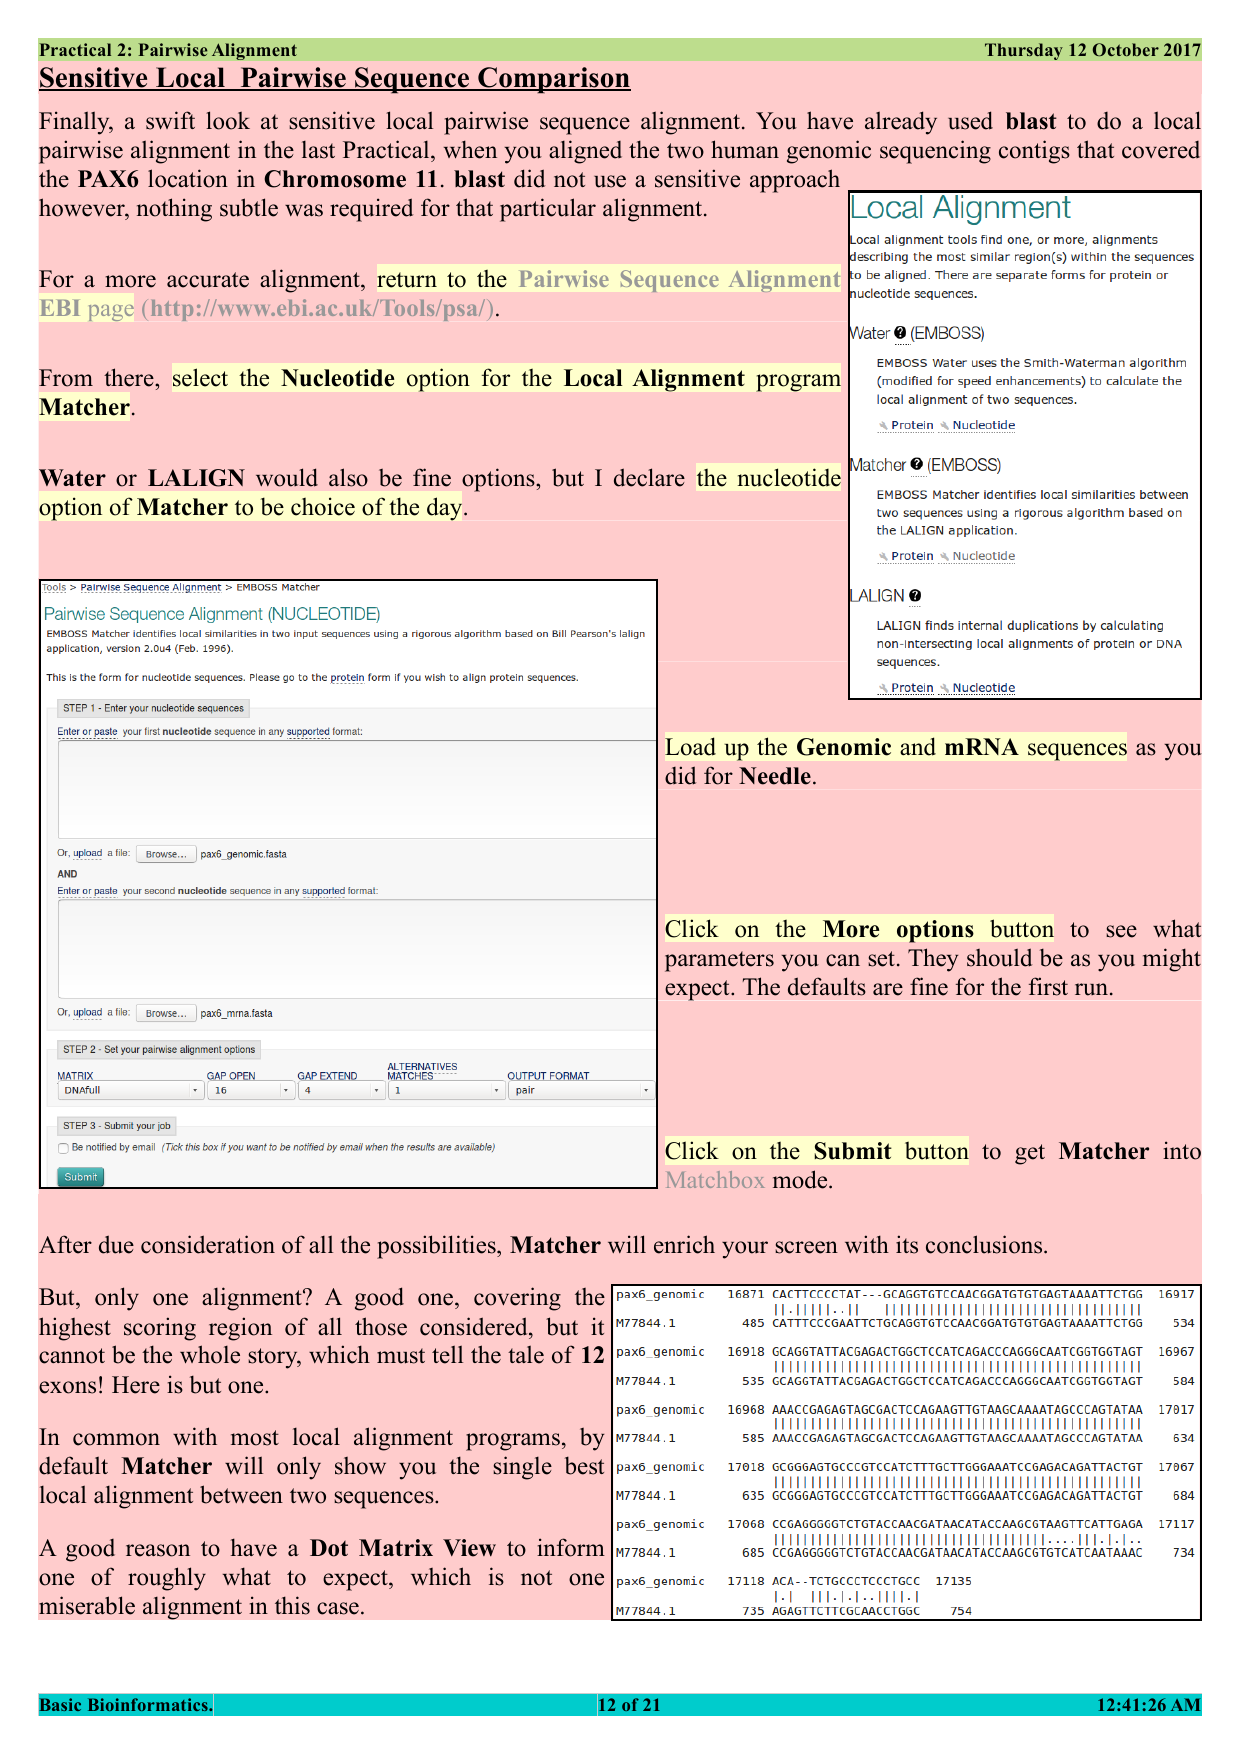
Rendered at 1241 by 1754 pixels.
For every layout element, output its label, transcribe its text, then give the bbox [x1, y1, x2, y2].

text Load up the Genomic and mRNA sequences as you did for Needle. [658, 732, 1202, 790]
picture [850, 193, 1200, 698]
text Sensitive Local Pairwise Sequence Comparison [38, 61, 1202, 94]
text From there, select the Nucleotide option for the Local Alignment program Matcher. [38, 363, 847, 421]
text Finally, a swift look at sensitive local pairwise sequence alignment. You have already used blast to do a local pairwise alignment in the last Practical, when you aligned the two human genomic sequencing contigs that covered the PAX6 location in Chromosome 11. blast did not use a sensitive approach however, nothing subtle was required for that particular alignment. [38, 106, 1202, 700]
picture [613, 1286, 1200, 1619]
picture [41, 581, 656, 1187]
text Water or LALIGN would also be fine options, but I declare the nucleotide option of Matcher to be choice of the day. [38, 462, 847, 521]
text Click on the Submit button to get Matcher into Matchbox mode. [38, 1136, 1202, 1194]
text For a more accurate alignment, return to the Pairwise Sequence Alignment EBI page (http://www.ebi.ac.uk/Tools/psa/). [38, 263, 847, 322]
text After due consideration of all the possibilities, Matcher will enrich your screen with its conclusions. [38, 1229, 1202, 1259]
text In common with most local alignment programs, by default Matcher will only show you the single best local alignment between two sequences. [38, 1422, 611, 1509]
text Click on the More options button to see what parameters you can set. They should be as you might expect. The defaults are fine for the first run. [658, 913, 1202, 1001]
text But, only one alignment? A good one, covering the highest scoring region of all those considered, but it cannot be the whole story, which must tell the tale of 12 exons! Here is but one. [38, 1282, 1202, 1398]
text A good reason to have a Dot Matrix View to inform one of roughly what to expect, which is not one miserable alignment in this case. [38, 1533, 611, 1620]
